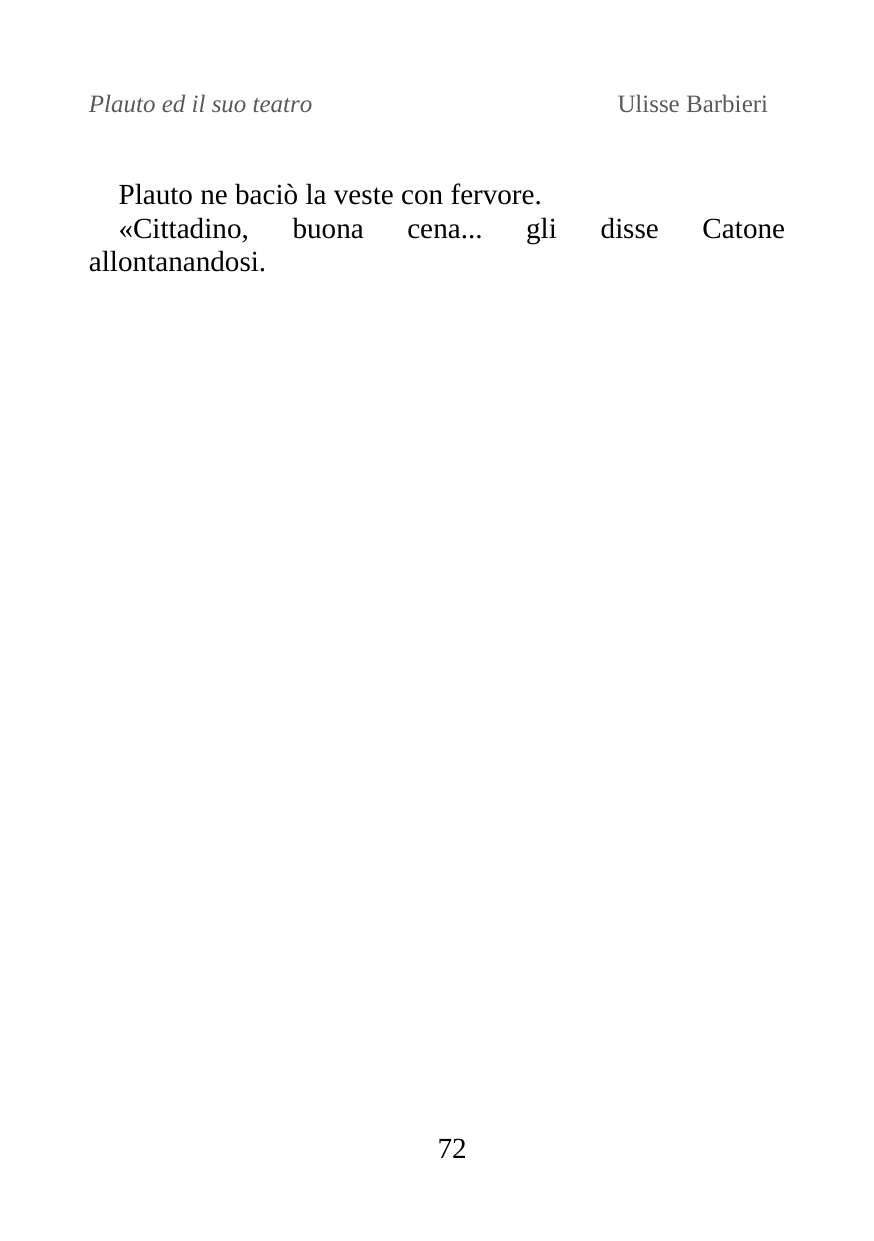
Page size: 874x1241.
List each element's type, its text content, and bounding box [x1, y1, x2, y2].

text Plauto ne baciò la veste con fervore. [89, 177, 785, 211]
text «Cittadino, buona cena... gli disse Catone allontanandosi. [89, 211, 785, 278]
